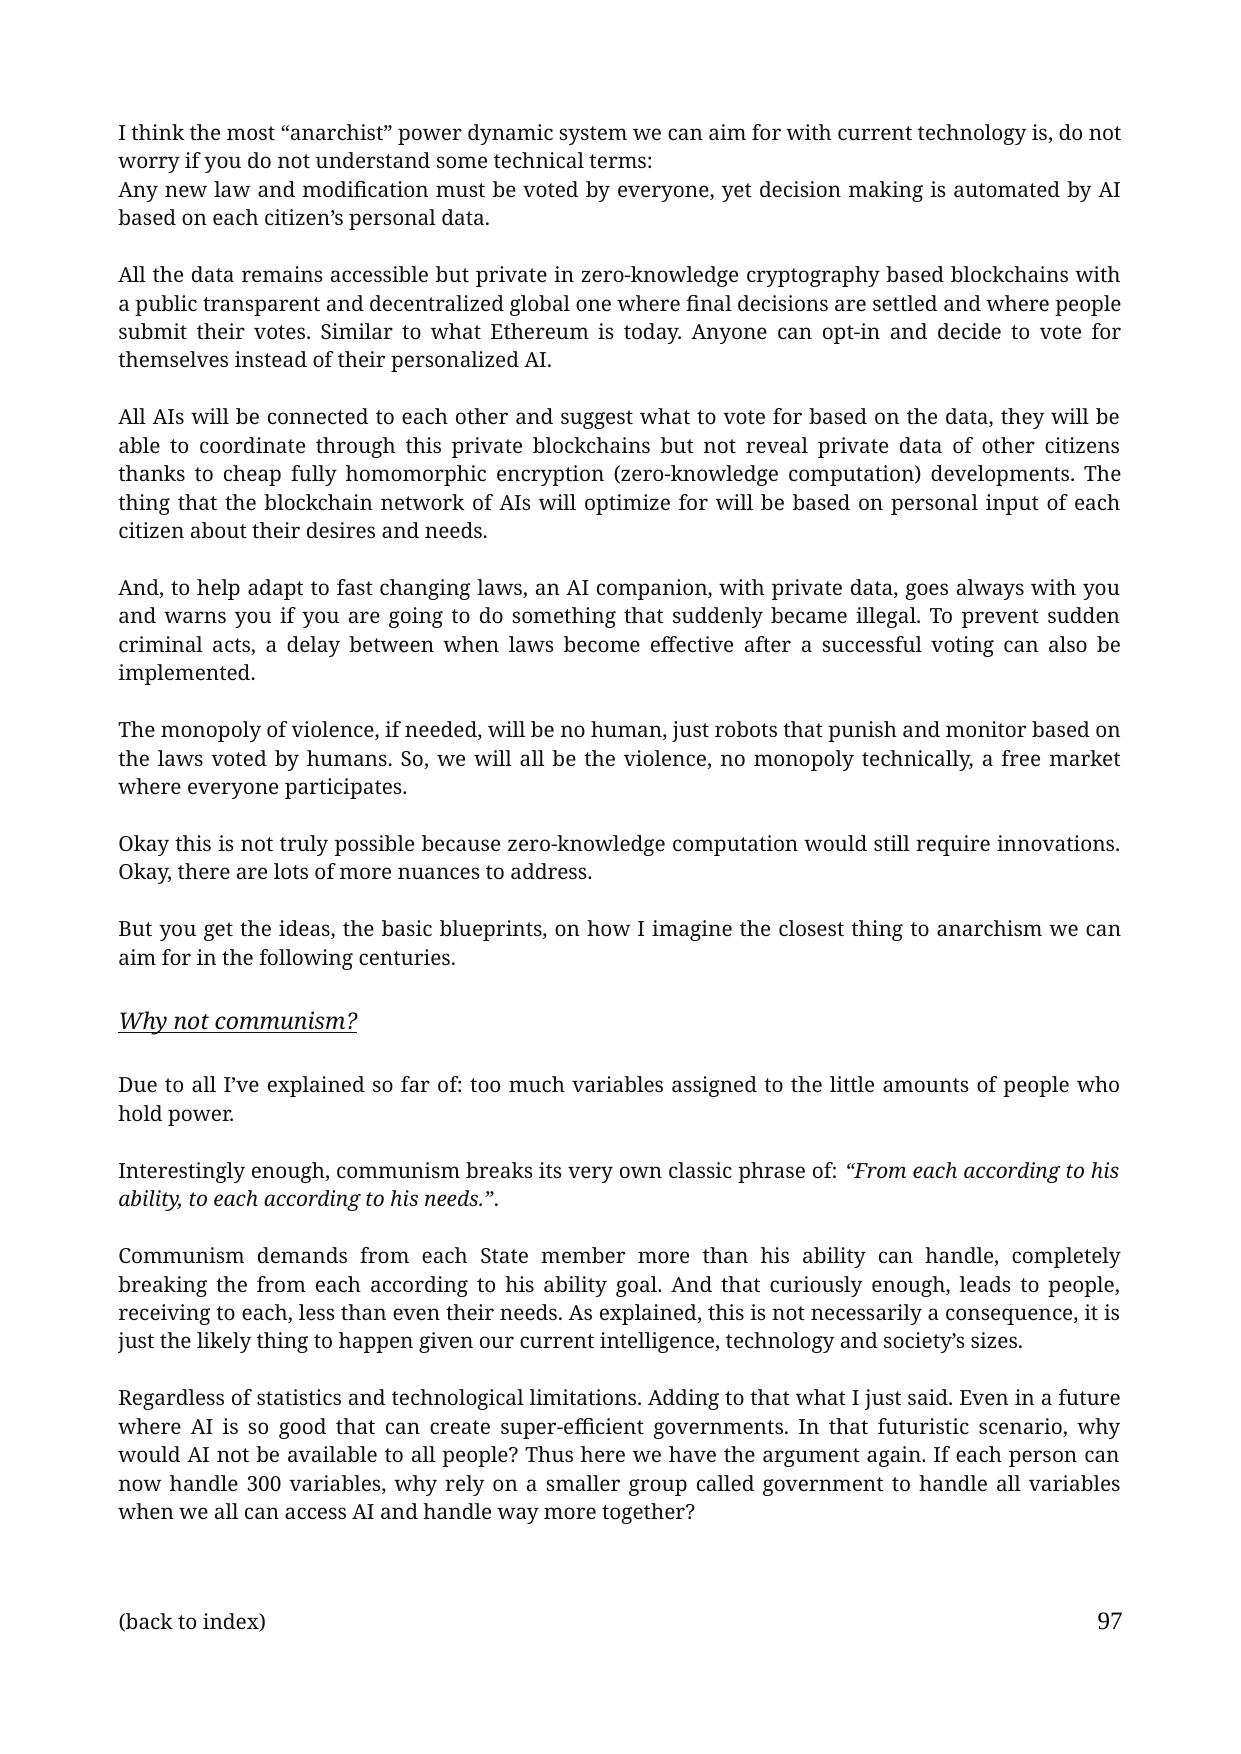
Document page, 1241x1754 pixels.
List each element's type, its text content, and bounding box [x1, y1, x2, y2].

text And, to help adapt to fast changing laws, an AI companion, with private data, goes always with you and warns you if you are going to do something that suddenly became illegal. To prevent sudden criminal acts, a delay between when laws become effective after a successful voting can also be implemented. [118, 573, 1122, 687]
text Interestingly enough, communism breaks its very own classic phrase of: “From each according to his ability, to each according to his needs.”. [118, 1156, 1122, 1213]
text Due to all I’ve explained so far of: too much variables assigned to the little amounts of people who hold power. [118, 1071, 1122, 1127]
text All AIs will be connected to each other and suggest what to vote for based on the data, they will be able to coordinate through this private blockchains but not reveal private data of other citizens thanks to cheap fully homomorphic encryption (zero-knowledge computation) developments. The thing that the blockchain network of AIs will optimize for will be based on personal input of each citizen about their desires and needs. [118, 402, 1122, 545]
text All the data remains accessible but private in zero-knowledge cryptography based blockchains with a public transparent and decentralized global one where final decisions are settled and where people submit their votes. Similar to what Ethereum is today. Anyone can opt-in and decide to vote for themselves instead of their personalized AI. [118, 260, 1122, 374]
text The monopoly of violence, if needed, will be no human, just robots that punish and monitor based on the laws voted by humans. So, we will all be the violence, no monopoly technically, a free market where everyone participates. [118, 715, 1122, 801]
text Regardless of statistics and technological limitations. Adding to that what I just said. Even in a future where AI is so good that can create super-efficient governments. In that futuristic scenario, why would AI not be available to all people? Thus here we have the argument again. If each person can now handle 300 variables, why rely on a smaller group called government to handle all variables when we all can access AI and handle way more together? [118, 1383, 1122, 1526]
text Communism demands from each State member more than his ability can handle, completely breaking the from each according to his ability goal. And that curiously enough, leads to people, receiving to each, less than even their needs. As explained, this is not necessarily a consequence, it is just the likely thing to happen given our current intelligence, technology and society’s sizes. [118, 1241, 1122, 1355]
text I think the most “anarchist” power dynamic system we can aim for with current technology is, do not worry if you do not understand some technical terms: [118, 118, 1122, 175]
text Any new law and modification must be voted by everyone, yet decision making is automated by AI based on each citizen’s personal data. [118, 175, 1122, 232]
text But you get the ideas, the basic blueprints, on how I imagine the closest thing to anarchism we can aim for in the following centuries. [118, 914, 1122, 971]
text Okay this is not truly possible because zero-knowledge computation would still require innovations. Okay, there are lots of more nuances to address. [118, 829, 1122, 886]
text Why not communism? [118, 1005, 1122, 1037]
